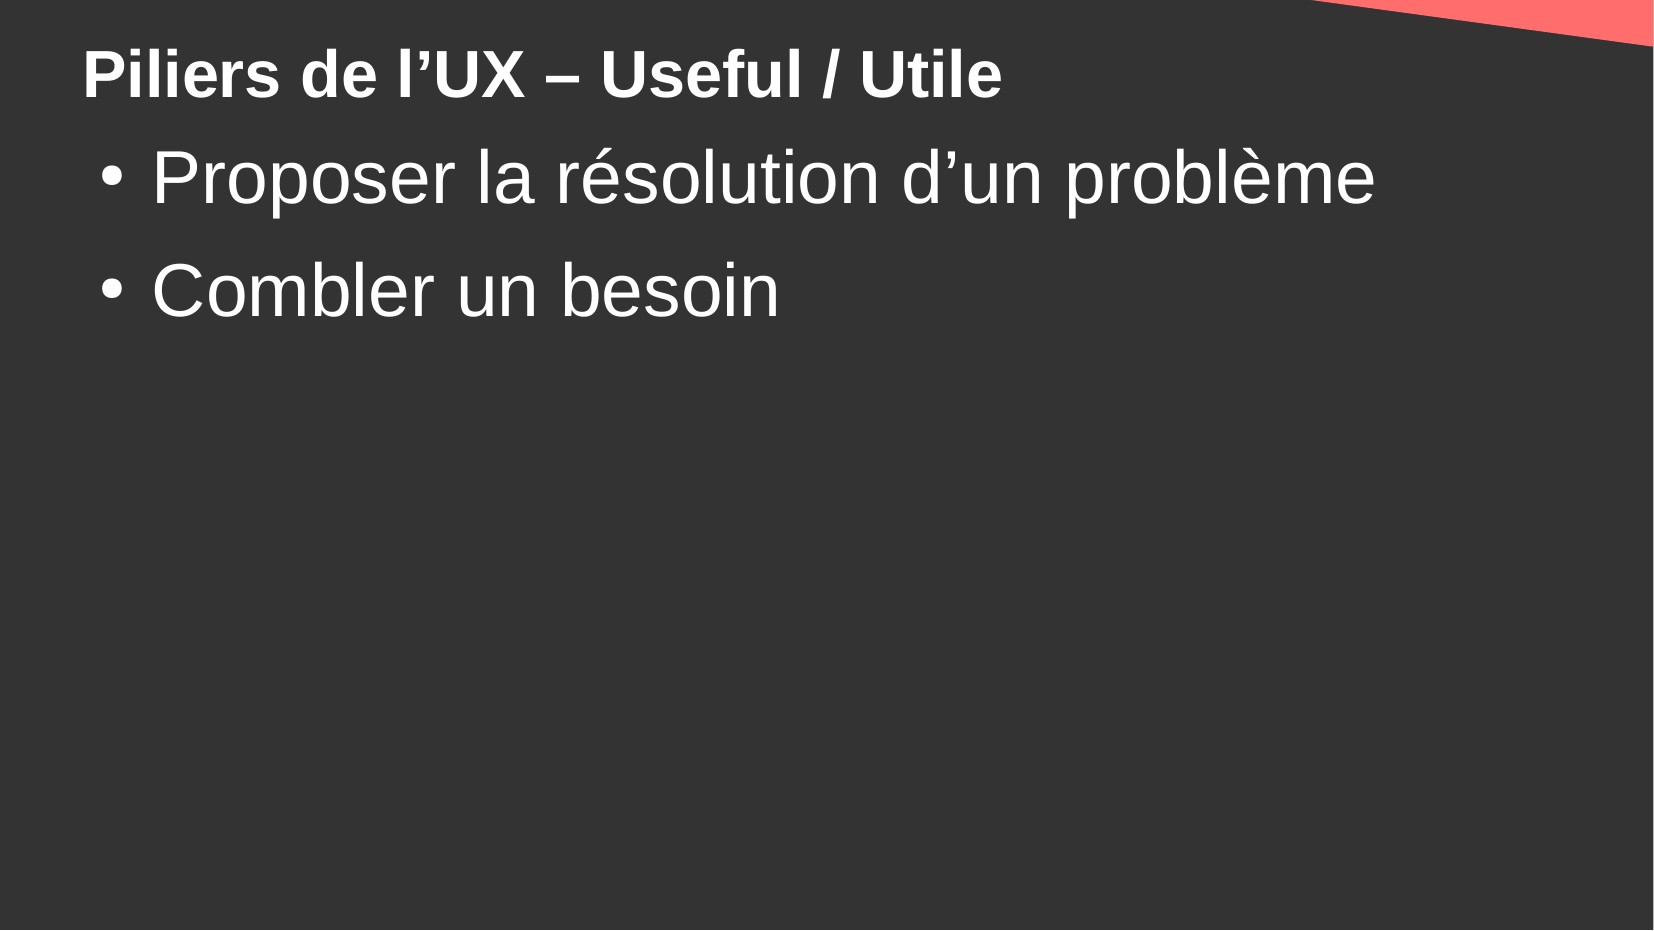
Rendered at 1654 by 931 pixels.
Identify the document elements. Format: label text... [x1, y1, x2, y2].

text_box [1311, 0, 1654, 47]
list Proposer la résolution d’un problème Combler un besoin [80, 135, 1620, 827]
title Piliers de l’UX – Useful / Utile [82, 37, 1571, 114]
